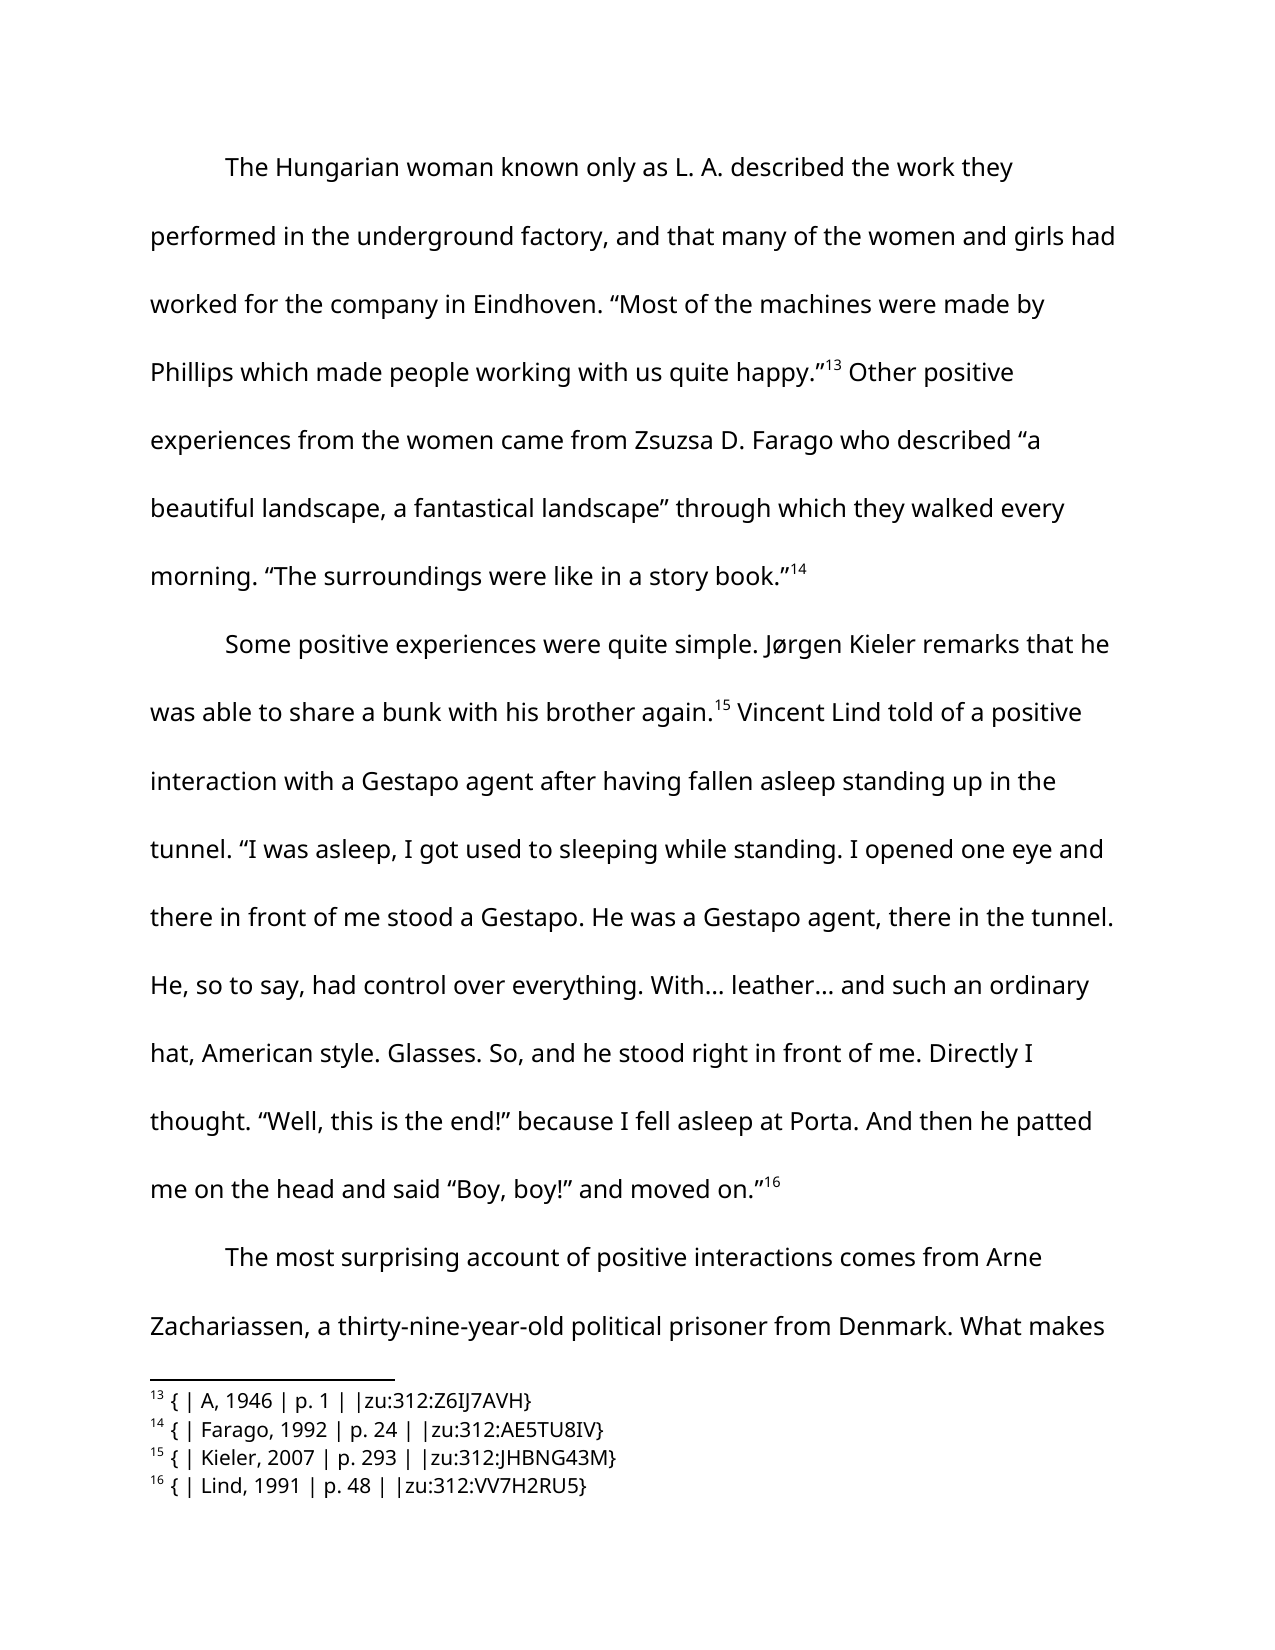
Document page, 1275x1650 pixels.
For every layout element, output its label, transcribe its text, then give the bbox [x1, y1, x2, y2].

text The Hungarian woman known only as L. A. described the work they performed in the underground factory, and that many of the women and girls had worked for the company in Eindhoven. “Most of the machines were made by Phillips which made people working with us quite happy.” Other positive experiences from the women came from Zsuzsa D. Farago who described “a beautiful landscape, a fantastical landscape” through which they walked every morning. “The surroundings were like in a story book.” [150, 150, 1125, 593]
text { | Lind, 1991 | p. 48 | |zu:312:VV7H2RU5} [150, 1472, 1125, 1500]
text Some positive experiences were quite simple. Jørgen Kieler remarks that he was able to share a bunk with his brother again. Vincent Lind told of a positive interaction with a Gestapo agent after having fallen asleep standing up in the tunnel. “I was asleep, I got used to sleeping while standing. I opened one eye and there in front of me stood a Gestapo. He was a Gestapo agent, there in the tunnel. He, so to say, had control over everything. With… leather… and such an ordinary hat, American style. Glasses. So, and he stood right in front of me. Directly I thought. “Well, this is the end!” because I fell asleep at Porta. And then he patted me on the head and said “Boy, boy!” and moved on.” [150, 627, 1125, 1206]
text { | Kieler, 2007 | p. 293 | |zu:312:JHBNG43M} [150, 1443, 1125, 1472]
text { | A, 1946 | p. 1 | |zu:312:Z6IJ7AVH} [150, 1386, 1125, 1415]
text The most surprising account of positive interactions comes from Arne Zachariassen, a thirty-nine-year-old political prisoner from Denmark. What makes [150, 1240, 1125, 1342]
text { | Farago, 1992 | p. 24 | |zu:312:AE5TU8IV} [150, 1415, 1125, 1443]
